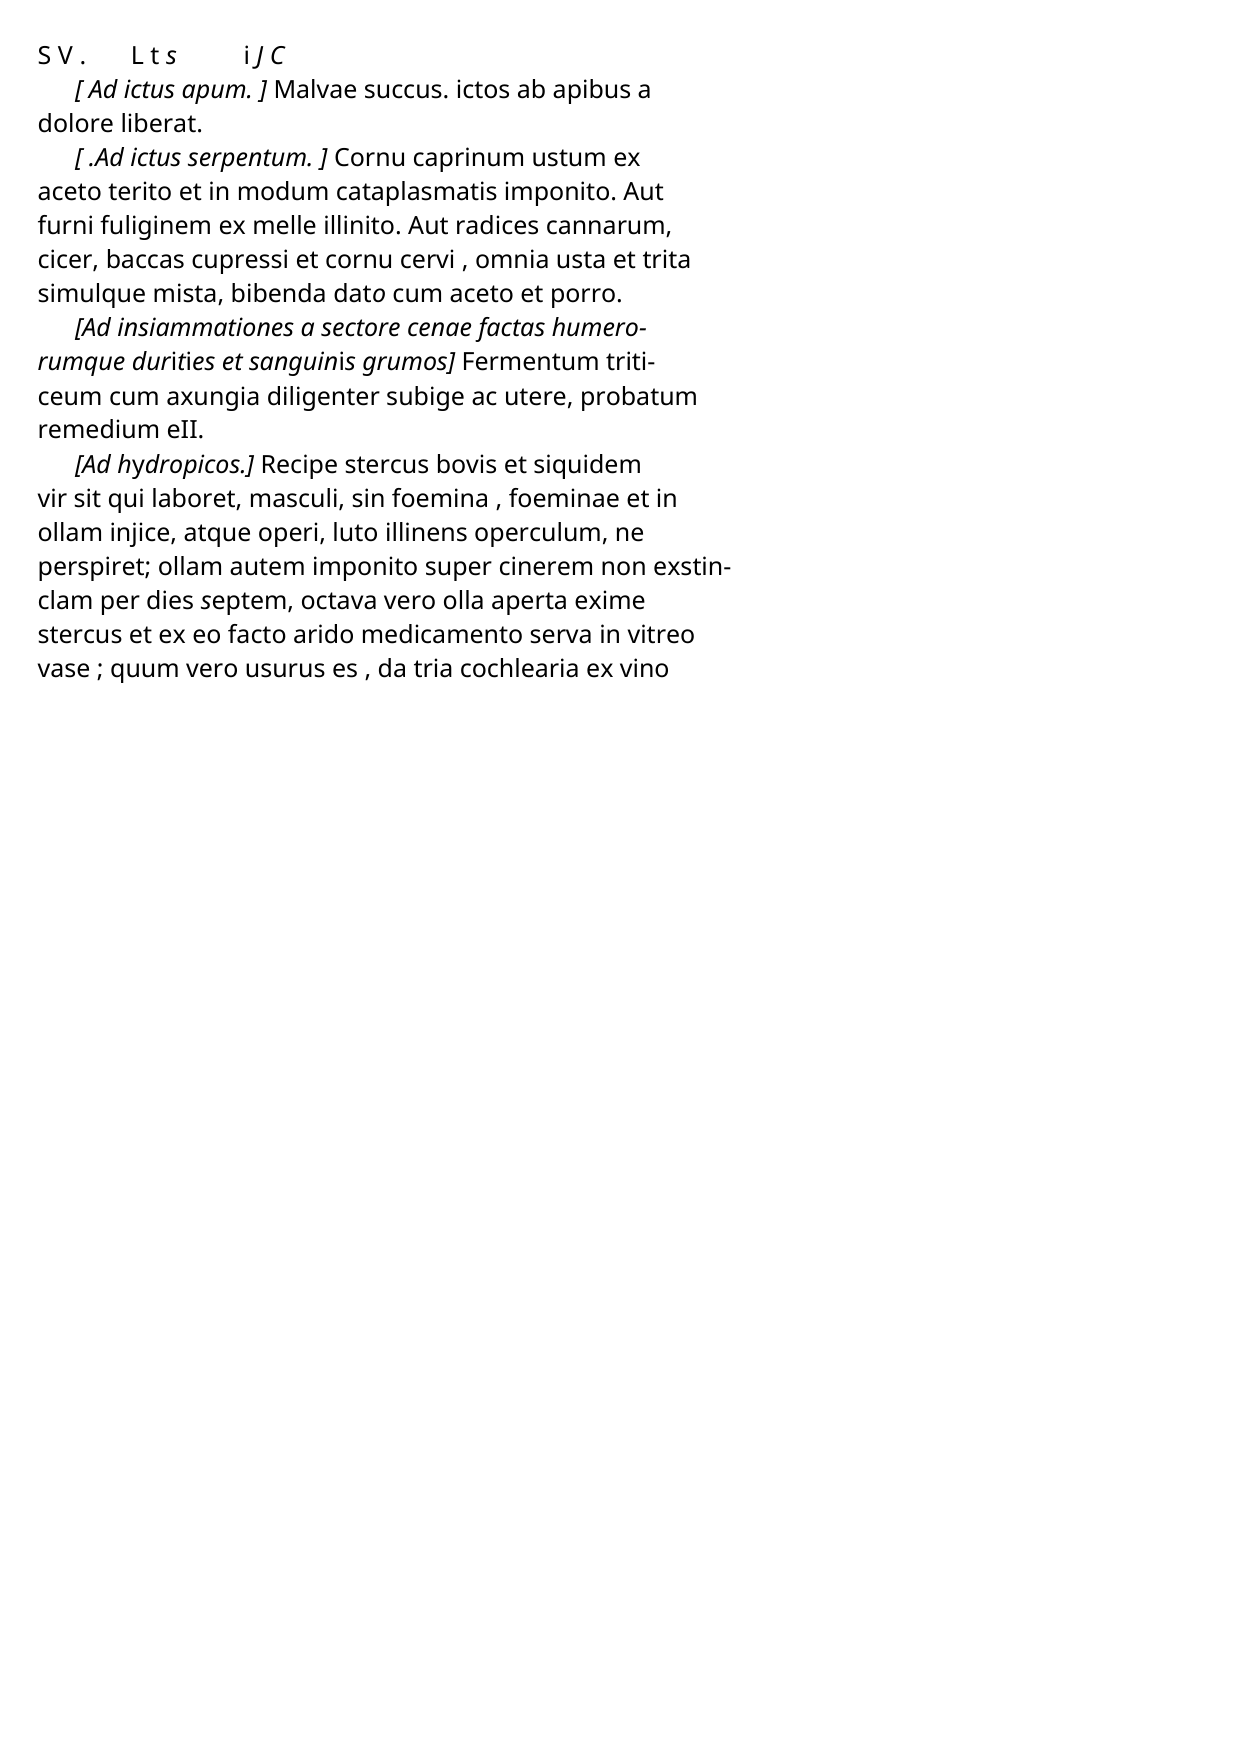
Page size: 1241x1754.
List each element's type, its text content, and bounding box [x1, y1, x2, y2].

text [ .Ad ictus serpentum. ] Cornu caprinum ustum ex aceto terito et in modum cataplasmatis imponito. Aut furni fuliginem ex melle illinito. Aut radices cannarum, cicer, baccas cupressi et cornu cervi , omnia usta et trita simulque mista, bibenda dato cum aceto et porro. [37, 140, 1203, 310]
text [Ad hydropicos.] Recipe stercus bovis et siquidem vir sit qui laboret, masculi, sin foemina , foeminae et in ollam injice, atque operi, luto illinens operculum, ne perspiret; ollam autem imponito super cinerem non exstin- clam per dies septem, octava vero olla aperta exime stercus et ex eo facto arido medicamento serva in vitreo vase ; quum vero usurus es , da tria cochlearia ex vino [37, 446, 1203, 685]
text [ Ad ictus apum. ] Malvae succus. ictos ab apibus a dolore liberat. [37, 72, 1203, 140]
text S V . L t s i J C [37, 37, 1203, 72]
text [Ad insiammationes a sectore cenae factas humero- rumque durities et sanguinis grumos] Fermentum triti- ceum cum axungia diligenter subige ac utere, probatum remedium eII. [37, 310, 1203, 446]
